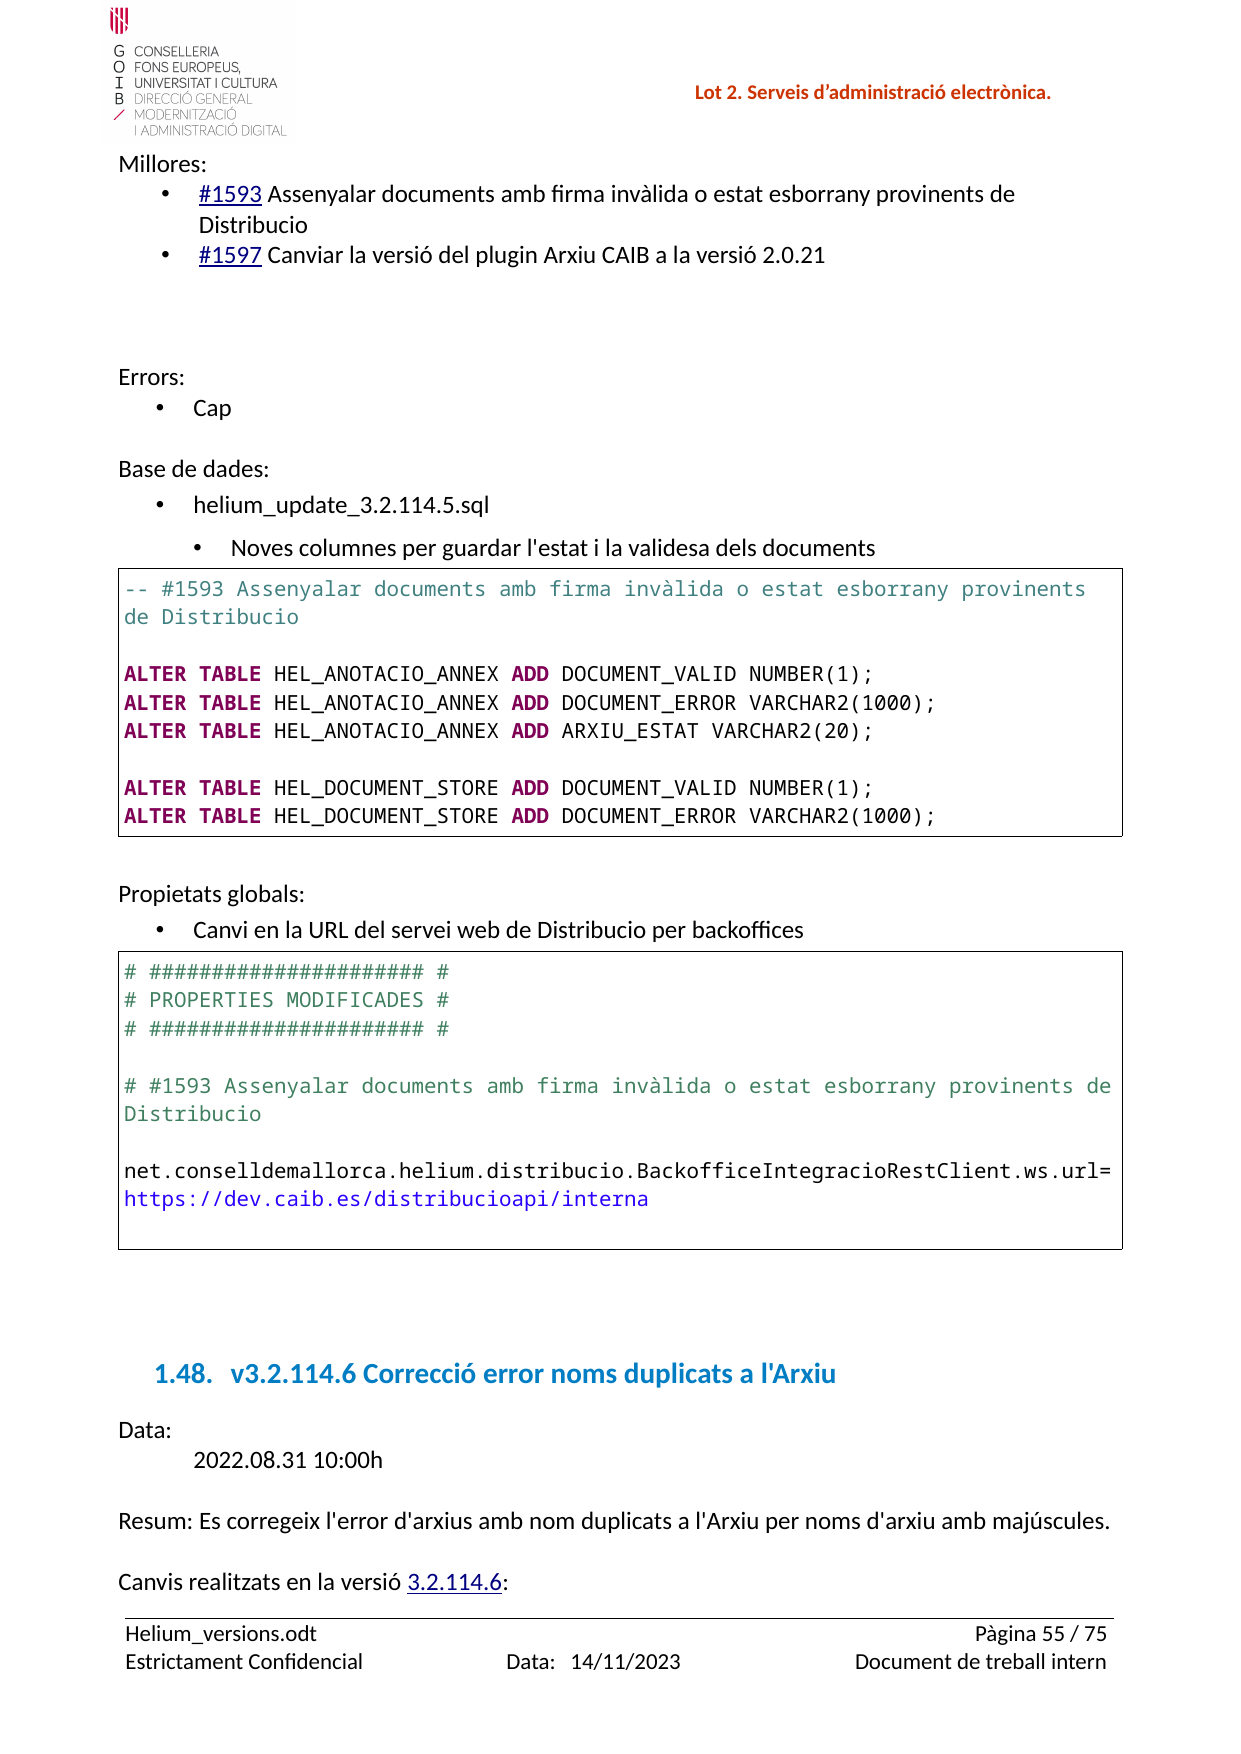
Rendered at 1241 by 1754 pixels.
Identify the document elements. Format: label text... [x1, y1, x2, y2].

text Errors: [118, 361, 1122, 392]
list Noves columnes per guardar l'estat i la validesa dels documents [193, 532, 1122, 562]
list Canvi en la URL del servei web de Distribucio per backoffices [156, 915, 1122, 945]
list helium_update_3.2.114.5.sql [156, 489, 1122, 520]
text Base de dades: [118, 453, 1122, 483]
text Millores: [118, 148, 1122, 178]
picture [100, 0, 297, 144]
list #1593 Assenyalar documents amb firma invàlida o estat esborrany provinents de Distribucio [161, 178, 1122, 239]
text Canvis realitzats en la versió 3.2.114.6: [118, 1567, 1122, 1597]
list Cap [156, 392, 1122, 422]
text Data: [118, 1414, 1122, 1444]
list #1597 Canviar la versió del plugin Arxiu CAIB a la versió 2.0.21 [161, 239, 1122, 270]
text Propietats globals: [118, 878, 1122, 909]
subtitle v3.2.114.6 Correcció error noms duplicats a l'Arxiu [153, 1355, 1122, 1390]
text 2022.08.31 10:00h [118, 1444, 1122, 1475]
table_header -- #1593 Assenyalar documents amb firma invàlida o estat esborrany provinents de Distribucio ALTER TABLE HEL_ANOTACIO_ANNEX ADD DOCUMENT_VALID NUMBER(1); ALTER TABLE HEL_ANOTACIO_ANNEX ADD DOCUMENT_ERROR VARCHAR2(1000); ALTER TABLE HEL_ANOTACIO_ANNEX ADD ARXIU_ESTAT VARCHAR2(20); ALTER TABLE HEL_DOCUMENT_STORE ADD DOCUMENT_VALID NUMBER(1); ALTER TABLE HEL_DOCUMENT_STORE ADD DOCUMENT_ERROR VARCHAR2(1000); [119, 569, 1122, 836]
text Resum: Es corregeix l'error d'arxius amb nom duplicats a l'Arxiu per noms d'arxiu amb majúscules. [118, 1506, 1122, 1536]
table_header # ###################### # # PROPERTIES MODIFICADES # # ###################### # # #1593 Assenyalar documents amb firma invàlida o estat esborrany provinents de Distribucio net.conselldemallorca.helium.distribucio.BackofficeIntegracioRestClient.ws.url=https://dev.caib.es/distribucioapi/interna [119, 952, 1122, 1249]
